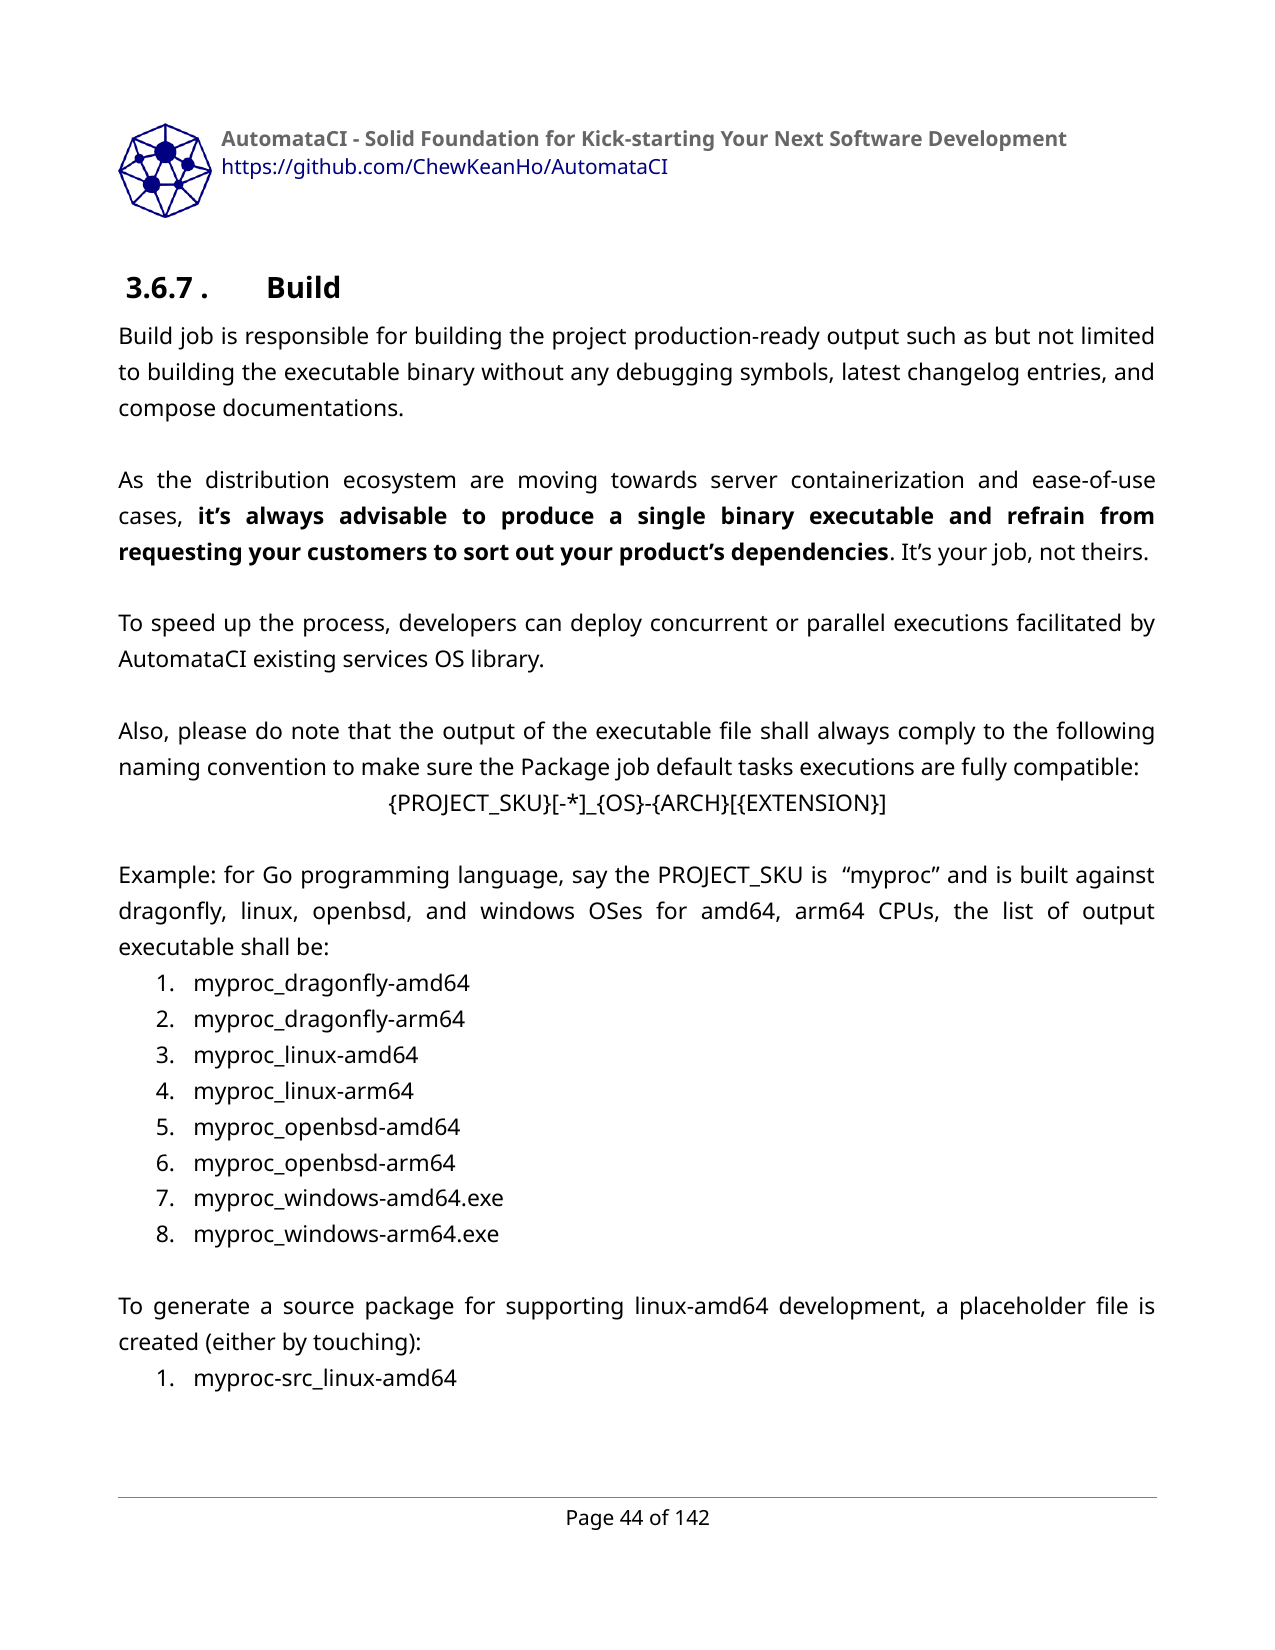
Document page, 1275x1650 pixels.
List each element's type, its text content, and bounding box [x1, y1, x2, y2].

text Build job is responsible for building the project production-ready output such as but not limited to building the executable binary without any debugging symbols, latest changelog entries, and compose documentations. [118, 320, 1157, 423]
list myproc_linux-arm64 [156, 1074, 1157, 1106]
subtitle Build [118, 267, 1157, 307]
text To speed up the process, developers can deploy concurrent or parallel executions facilitated by AutomataCI existing services OS library. [118, 607, 1157, 674]
text As the distribution ecosystem are moving towards server containerization and ease-of-use cases, it’s always advisable to produce a single binary executable and refrain from requesting your customers to sort out your product’s dependencies. It’s your job, not theirs. [118, 464, 1157, 567]
list myproc-src_linux-amd64 [156, 1362, 1157, 1393]
list myproc_linux-amd64 [156, 1039, 1157, 1070]
list myproc_dragonfly-arm64 [156, 1003, 1157, 1034]
list myproc_openbsd-amd64 [156, 1111, 1157, 1142]
text Example: for Go programming language, say the PROJECT_SKU is “myproc” and is built against dragonfly, linux, openbsd, and windows OSes for amd64, arm64 CPUs, the list of output executable shall be: [118, 859, 1157, 962]
text {PROJECT_SKU}[-*]_{OS}-{ARCH}[{EXTENSION}] [118, 787, 1157, 818]
picture [118, 123, 212, 218]
text To generate a source package for supporting linux-amd64 development, a placeholder file is created (either by touching): [118, 1290, 1157, 1357]
list myproc_windows-arm64.exe [156, 1218, 1157, 1249]
list myproc_windows-amd64.exe [156, 1182, 1157, 1214]
text Also, please do note that the output of the executable file shall always comply to the following naming convention to make sure the Package job default tasks executions are fully compatible: [118, 715, 1157, 782]
list myproc_openbsd-arm64 [156, 1146, 1157, 1178]
list myproc_dragonfly-amd64 [156, 967, 1157, 998]
